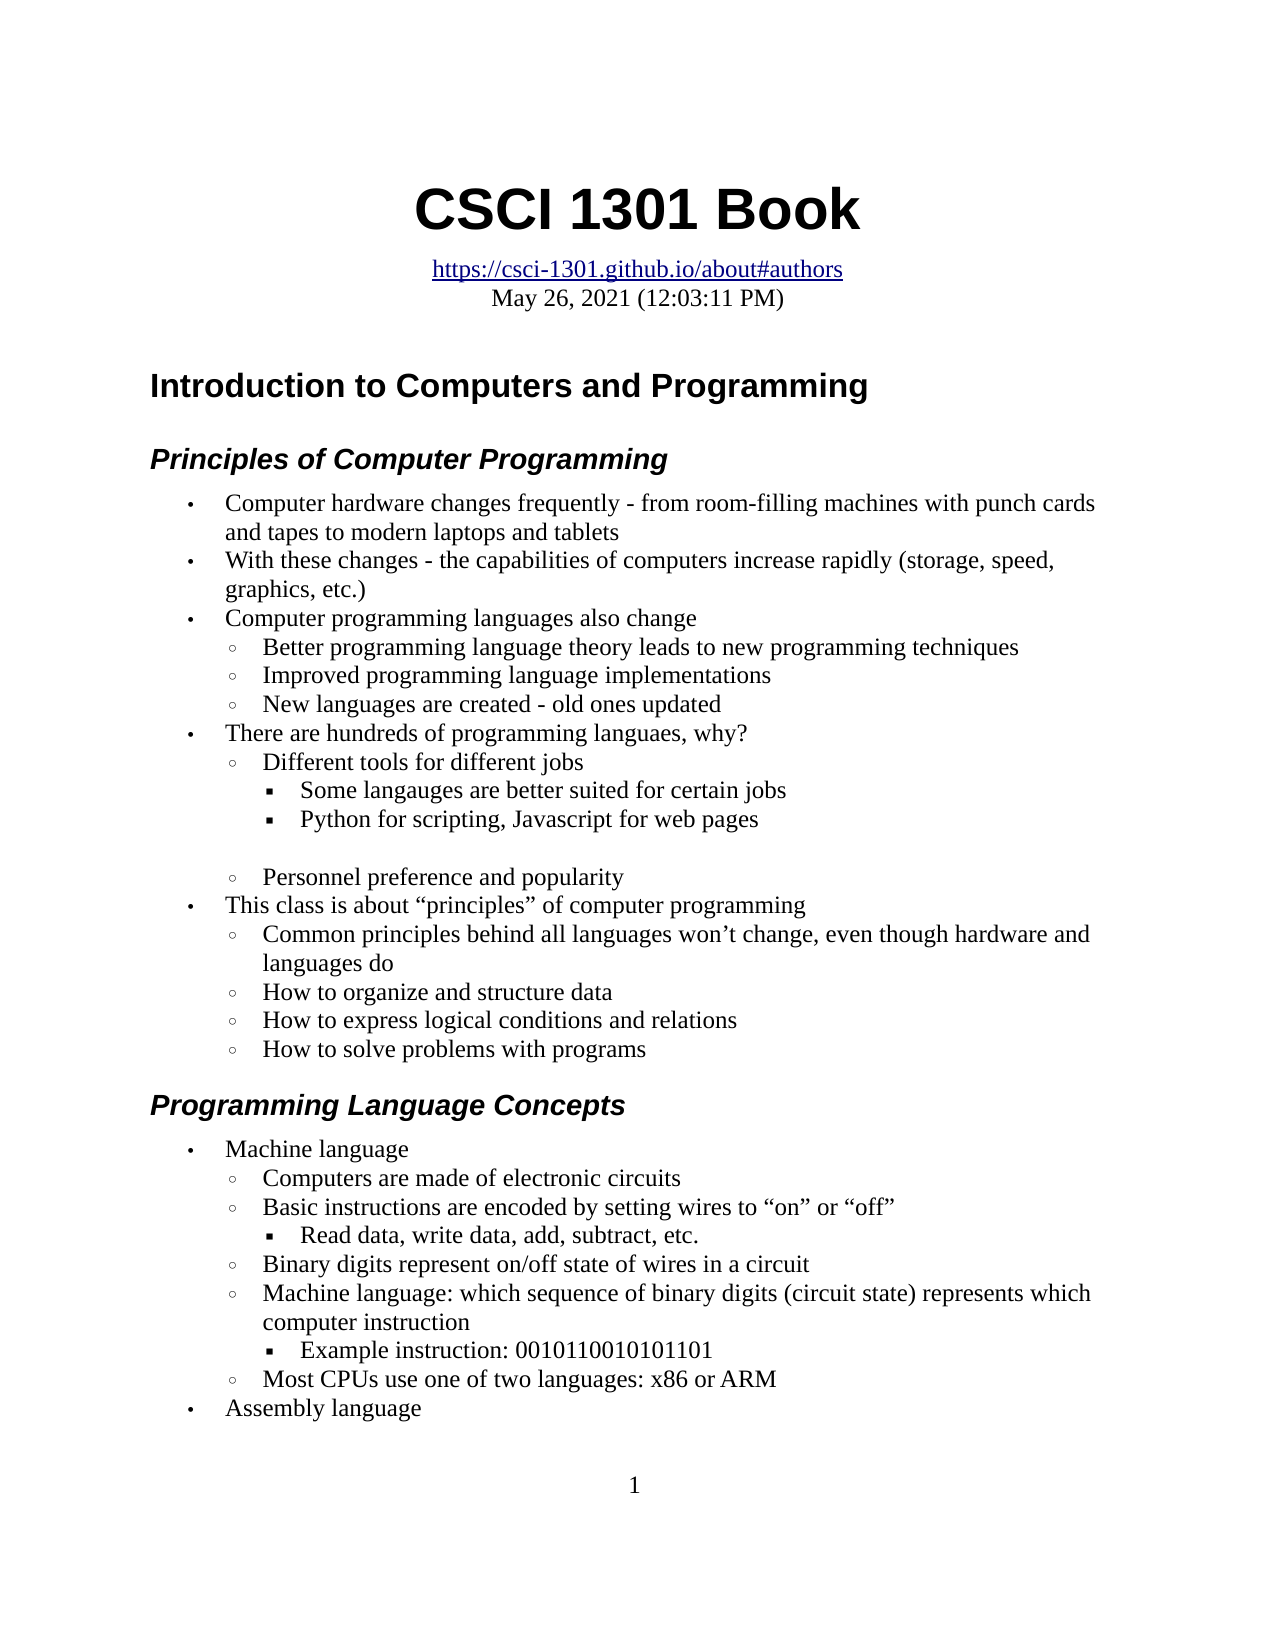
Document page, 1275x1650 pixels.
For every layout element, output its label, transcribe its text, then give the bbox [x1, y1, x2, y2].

list Improved programming language implementations [225, 661, 1125, 689]
text May 26, 2021 (12:03:11 PM) [150, 283, 1125, 312]
list Assembly language [187, 1393, 1125, 1422]
list Different tools for different jobs [225, 747, 1125, 776]
list Computers are made of electronic circuits [225, 1163, 1125, 1192]
list Personnel preference and popularity [225, 862, 1125, 891]
subtitle Principles of Computer Programming [150, 442, 1125, 476]
list Better programming language theory leads to new programming techniques [225, 632, 1125, 661]
list Python for scripting, Javascript for web pages [262, 804, 1125, 862]
list How to organize and structure data [225, 977, 1125, 1006]
subtitle Programming Language Concepts [150, 1088, 1125, 1122]
text https://csci-1301.github.io/about#authors [150, 254, 1125, 283]
list Example instruction: 0010110010101101 [262, 1335, 1125, 1364]
list New languages are created - old ones updated [225, 689, 1125, 718]
list Machine language [187, 1134, 1125, 1163]
list Machine language: which sequence of binary digits (circuit state) represents which computer instruction [225, 1278, 1125, 1335]
list Common principles behind all languages won’t change, even though hardware and languages do [225, 919, 1125, 977]
list How to express logical conditions and relations [225, 1006, 1125, 1034]
list Computer hardware changes frequently - from room-filling machines with punch cards and tapes to modern laptops and tablets [187, 488, 1125, 546]
list Some langauges are better suited for certain jobs [262, 776, 1125, 804]
list Computer programming languages also change [187, 603, 1125, 632]
list There are hundreds of programming languaes, why? [187, 718, 1125, 747]
list This class is about “principles” of computer programming [187, 891, 1125, 919]
list With these changes - the capabilities of computers increase rapidly (storage, speed, graphics, etc.) [187, 546, 1125, 603]
list Read data, write data, add, subtract, etc. [262, 1220, 1125, 1249]
list Basic instructions are encoded by setting wires to “on” or “off” [225, 1192, 1125, 1220]
list Binary digits represent on/off state of wires in a circuit [225, 1249, 1125, 1278]
list Most CPUs use one of two languages: x86 or ARM [225, 1364, 1125, 1393]
subtitle Introduction to Computers and Programming [150, 366, 1125, 404]
title CSCI 1301 Book [150, 175, 1125, 242]
list How to solve problems with programs [225, 1034, 1125, 1063]
